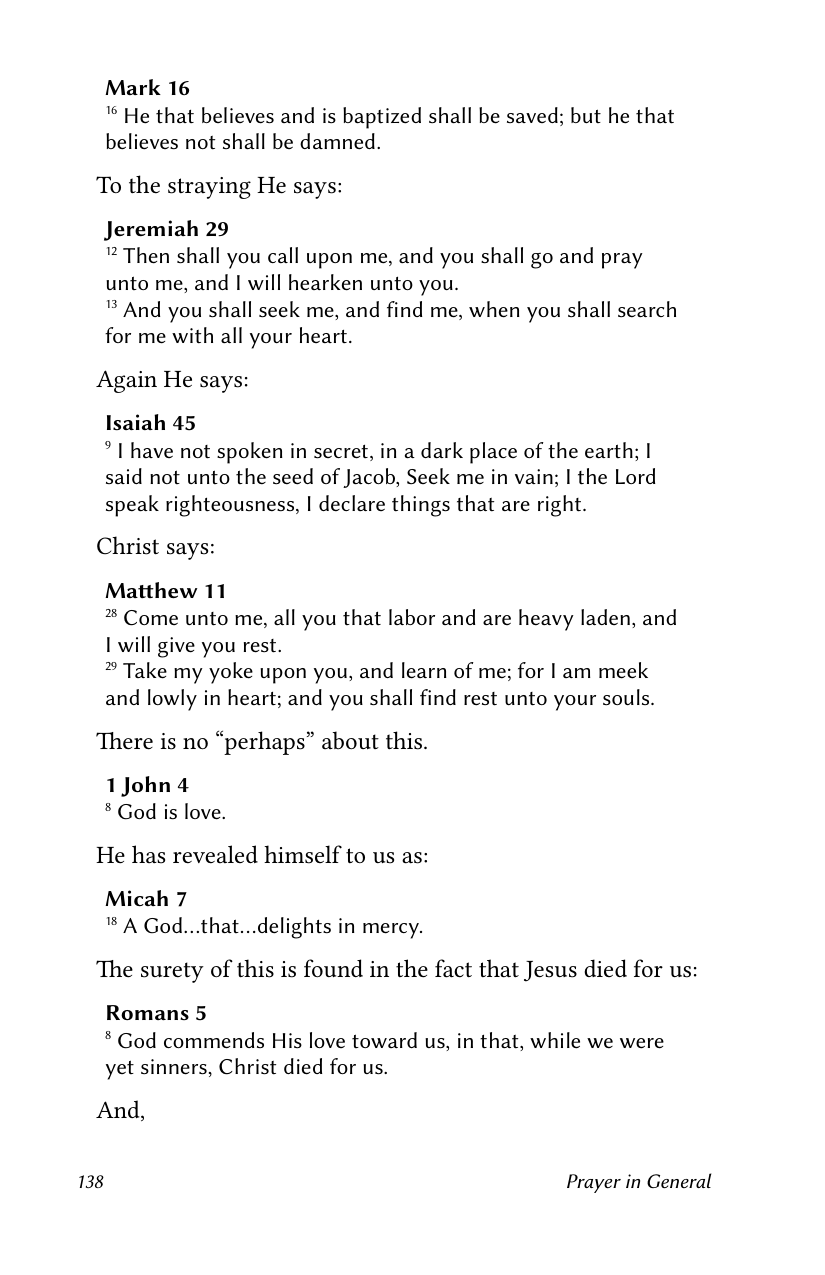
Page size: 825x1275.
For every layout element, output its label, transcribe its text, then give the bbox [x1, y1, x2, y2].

text 29 Take my yoke upon you, and learn of me; for I am meek and lowly in heart; and you shall find rest unto your souls. [105, 658, 682, 711]
text 8 God is love. [105, 799, 682, 825]
text Mark 16 [105, 75, 712, 101]
text 12 Then shall you call upon me, and you shall go and pray unto me, and I will hearken unto you. [105, 243, 682, 296]
text Again He says: [75, 365, 712, 394]
text 8 God commends His love toward us, in that, while we were yet sinners, Christ died for us. [105, 1028, 682, 1080]
text Micah 7 [105, 886, 712, 912]
text 1 John 4 [105, 772, 712, 798]
text 28 Come unto me, all you that labor and are heavy laden, and I will give you rest. [105, 605, 682, 658]
text Jeremiah 29 [105, 216, 712, 242]
text Christ says: [75, 533, 712, 561]
text 16 He that believes and is baptized shall be saved; but he that believes not shall be damned. [105, 103, 682, 155]
text 18 A God...that...delights in mercy. [105, 913, 682, 939]
text 9 I have not spoken in secret, in a dark place of the earth; I said not unto the seed of Jacob, Seek me in vain; I the Lord speak righteousness, I declare things that are right. [105, 438, 682, 517]
text The surety of this is found in the fact that Jesus died for us: [75, 955, 712, 984]
text He has revealed himself to us as: [75, 841, 712, 869]
text Isaiah 45 [105, 410, 712, 436]
text There is no “perhaps” about this. [75, 727, 712, 755]
text To the straying He says: [75, 171, 712, 199]
text 13 And you shall seek me, and find me, when you shall search for me with all your heart. [105, 297, 682, 349]
text Romans 5 [105, 1000, 712, 1026]
text Matthew 11 [105, 577, 712, 604]
text And, [75, 1096, 712, 1124]
